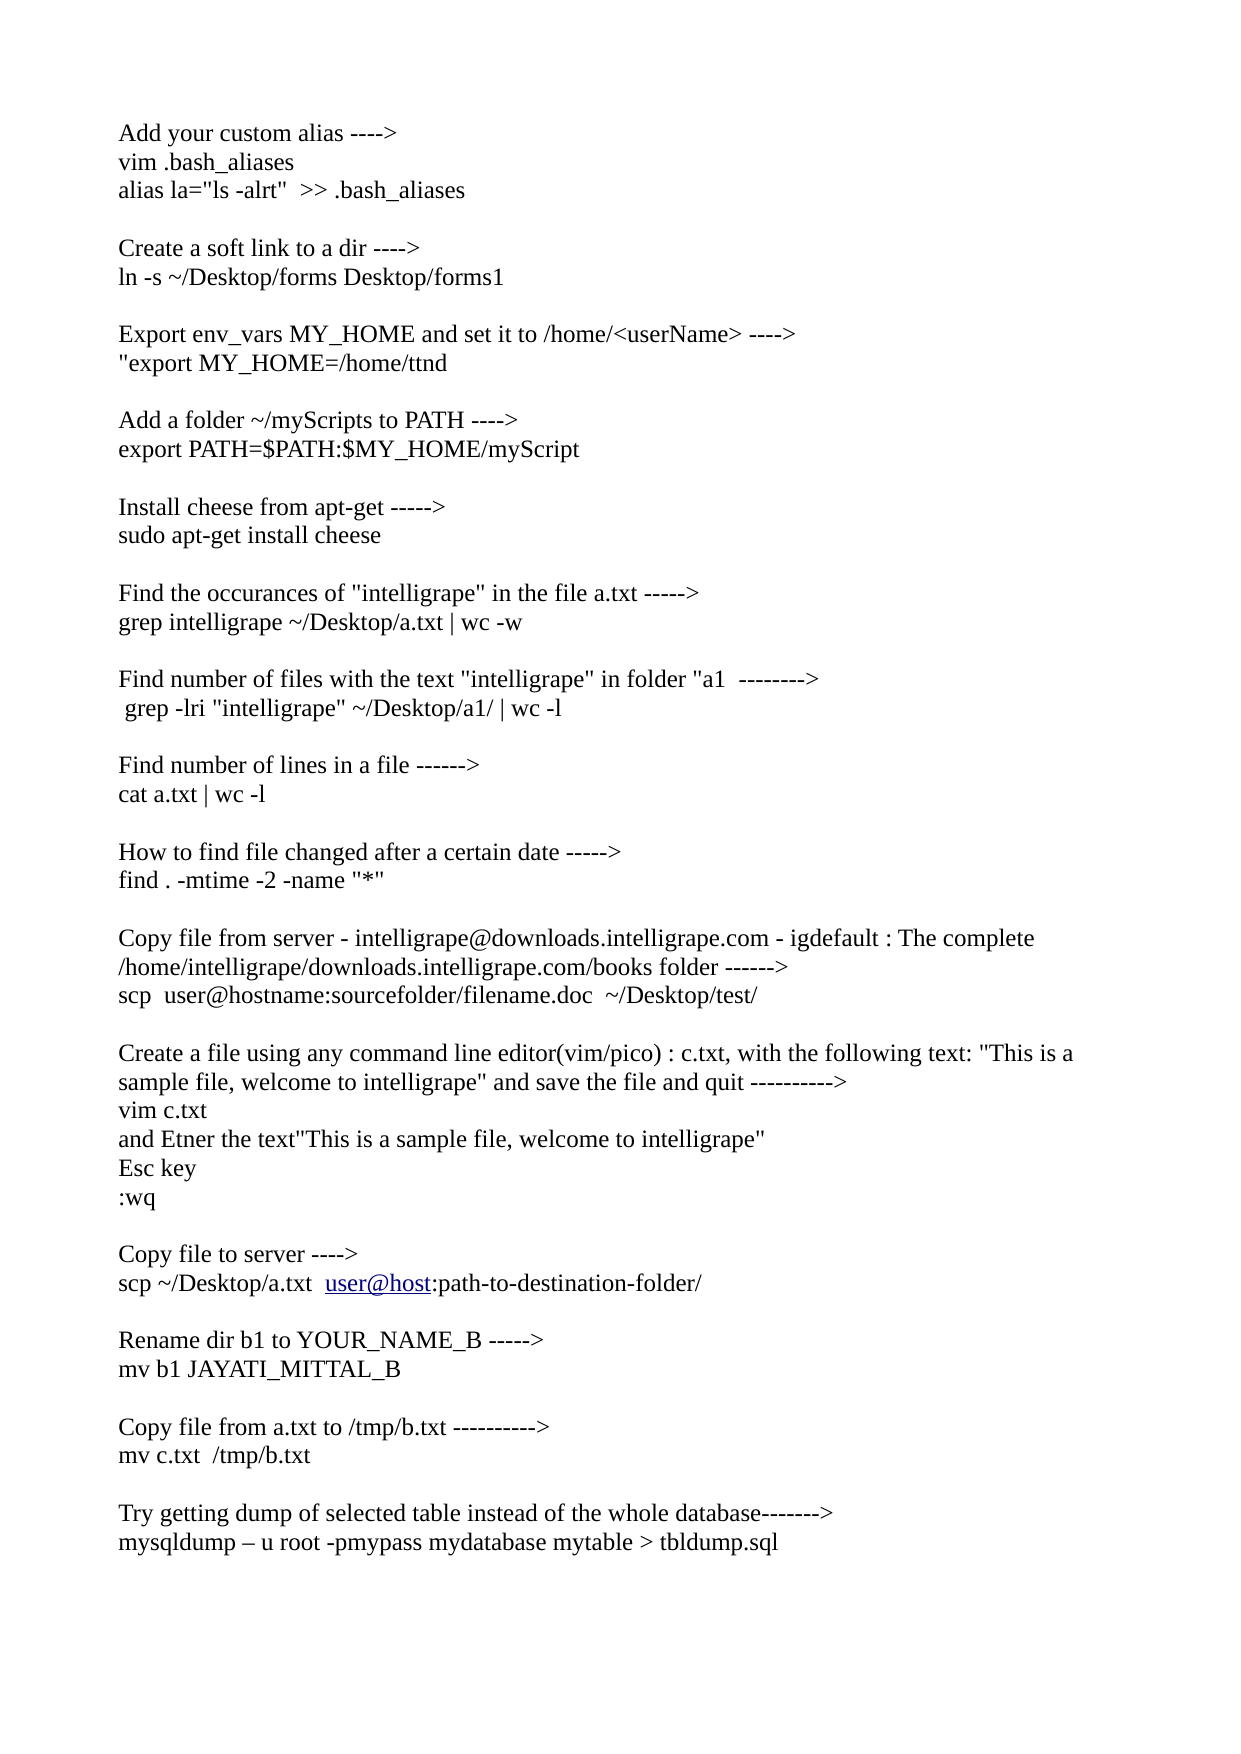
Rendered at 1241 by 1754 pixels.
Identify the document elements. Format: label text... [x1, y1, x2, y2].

text Export env_vars MY_HOME and set it to /home/<userName> ----> [118, 319, 1122, 348]
text sudo apt-get install cheese [118, 521, 1122, 549]
text Create a soft link to a dir ----> [118, 233, 1122, 262]
text Try getting dump of selected table instead of the whole database-------> [118, 1498, 1122, 1527]
text Find the occurances of "intelligrape" in the file a.txt -----> [118, 578, 1122, 607]
text find . -mtime -2 -name "*" [118, 866, 1122, 894]
text Create a file using any command line editor(vim/pico) : c.txt, with the following text: "This is a sample file, welcome to intelligrape" and save the file and quit ----------> [118, 1038, 1122, 1096]
text Find number of lines in a file ------> [118, 751, 1122, 779]
text "export MY_HOME=/home/ttnd [118, 348, 1122, 377]
text cat a.txt | wc -l [118, 779, 1122, 808]
text Find number of files with the text "intelligrape" in folder "a1 --------> [118, 664, 1122, 693]
text mysqldump – u root -pmypass mydatabase mytable > tbldump.sql [118, 1527, 1122, 1556]
text How to find file changed after a certain date -----> [118, 837, 1122, 866]
text Install cheese from apt-get -----> [118, 492, 1122, 521]
text vim .bash_aliases [118, 147, 1122, 176]
text mv b1 JAYATI_MITTAL_B [118, 1354, 1122, 1383]
text and Etner the text"This is a sample file, welcome to intelligrape" [118, 1124, 1122, 1153]
text Rename dir b1 to YOUR_NAME_B -----> [118, 1326, 1122, 1354]
text :wq [118, 1182, 1122, 1211]
text grep intelligrape ~/Desktop/a.txt | wc -w [118, 607, 1122, 636]
text vim c.txt [118, 1096, 1122, 1124]
text mv c.txt /tmp/b.txt [118, 1441, 1122, 1469]
text Add a folder ~/myScripts to PATH ----> [118, 406, 1122, 434]
text scp ~/Desktop/a.txt user@host:path-to-destination-folder/ [118, 1268, 1122, 1297]
text Copy file to server ----> [118, 1239, 1122, 1268]
text Add your custom alias ----> [118, 118, 1122, 147]
text Esc key [118, 1153, 1122, 1182]
text export PATH=$PATH:$MY_HOME/myScript [118, 434, 1122, 463]
text scp user@hostname:sourcefolder/filename.doc ~/Desktop/test/ [118, 981, 1122, 1009]
text Copy file from server - intelligrape@downloads.intelligrape.com - igdefault : The complete /home/intelligrape/downloads.intelligrape.com/books folder ------> [118, 923, 1122, 981]
text Copy file from a.txt to /tmp/b.txt ----------> [118, 1412, 1122, 1441]
text ln -s ~/Desktop/forms Desktop/forms1 [118, 262, 1122, 291]
text alias la="ls -alrt" >> .bash_aliases [118, 176, 1122, 204]
text grep -lri "intelligrape" ~/Desktop/a1/ | wc -l [118, 693, 1122, 722]
